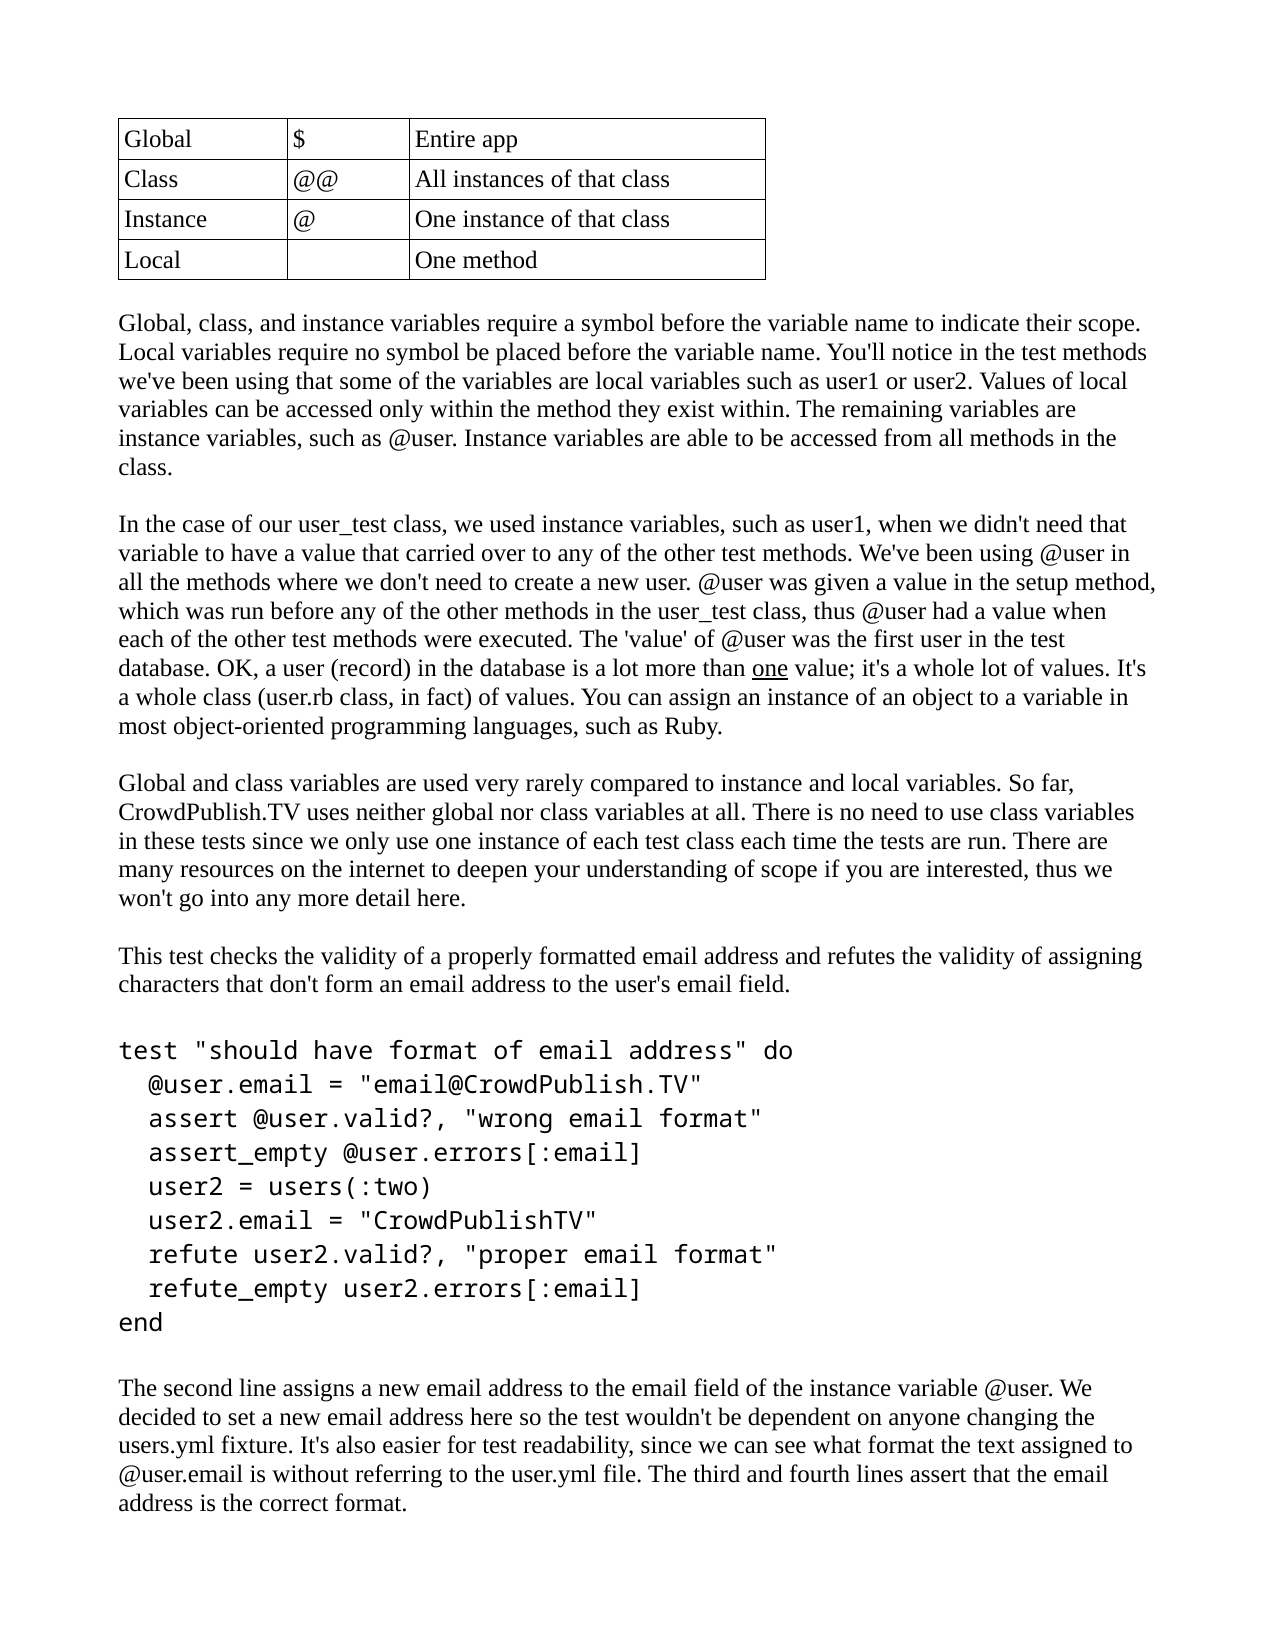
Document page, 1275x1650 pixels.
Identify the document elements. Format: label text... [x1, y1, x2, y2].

text assert @user.valid?, "wrong email format" [118, 1100, 1157, 1134]
table_cell One instance of that class [410, 200, 765, 239]
table_cell Class [119, 160, 287, 199]
text user2.email = "CrowdPublishTV" [118, 1203, 1157, 1237]
text test "should have format of email address" do [118, 1032, 1157, 1066]
text refute user2.valid?, "proper email format" [118, 1237, 1157, 1271]
text Global, class, and instance variables require a symbol before the variable name to indicate their scope. Local variables require no symbol be placed before the variable name. You'll notice in the test methods we've been using that some of the variables are local variables such as user1 or user2. Values of local variables can be accessed only within the method they exist within. The remaining variables are instance variables, such as @user. Instance variables are able to be accessed from all methods in the class. [118, 308, 1157, 481]
table_cell @ [288, 200, 409, 239]
table_cell All instances of that class [410, 160, 765, 199]
table_cell $ [288, 119, 409, 158]
table_cell Local [119, 240, 287, 279]
table_cell [288, 240, 409, 279]
text refute_empty user2.errors[:email] [118, 1271, 1157, 1305]
text Global and class variables are used very rarely compared to instance and local variables. So far, CrowdPublish.TV uses neither global nor class variables at all. There is no need to use class variables in these tests since we only use one instance of each test class each time the tests are run. There are many resources on the internet to deepen your understanding of scope if you are interested, thus we won't go into any more detail here. [118, 768, 1157, 912]
text The second line assigns a new email address to the email field of the instance variable @user. We decided to set a new email address here so the test wouldn't be dependent on anyone changing the users.yml fixture. It's also easier for test readability, since we can see what format the text assigned to @user.email is without referring to the user.yml file. The third and fourth lines assert that the email address is the correct format. [118, 1373, 1157, 1517]
text This test checks the validity of a properly formatted email address and refutes the validity of assigning characters that don't form an email address to the user's email field. [118, 941, 1157, 998]
table_cell Global [119, 119, 287, 158]
table_cell Instance [119, 200, 287, 239]
text In the case of our user_test class, we used instance variables, such as user1, when we didn't need that variable to have a value that carried over to any of the other test methods. We've been using @user in all the methods where we don't need to create a new user. @user was given a value in the setup method, which was run before any of the other methods in the user_test class, thus @user had a value when each of the other test methods were executed. The 'value' of @user was the first user in the test database. OK, a user (record) in the database is a lot more than one value; it's a whole lot of values. It's a whole class (user.rb class, in fact) of values. You can assign an instance of an object to a variable in most object-oriented programming languages, such as Ruby. [118, 509, 1157, 739]
table_cell Entire app [410, 119, 765, 158]
text user2 = users(:two) [118, 1168, 1157, 1203]
text assert_empty @user.errors[:email] [118, 1134, 1157, 1168]
text @user.email = "email@CrowdPublish.TV" [118, 1066, 1157, 1100]
table_cell @@ [288, 160, 409, 199]
text end [118, 1305, 1157, 1339]
table_cell One method [410, 240, 765, 279]
